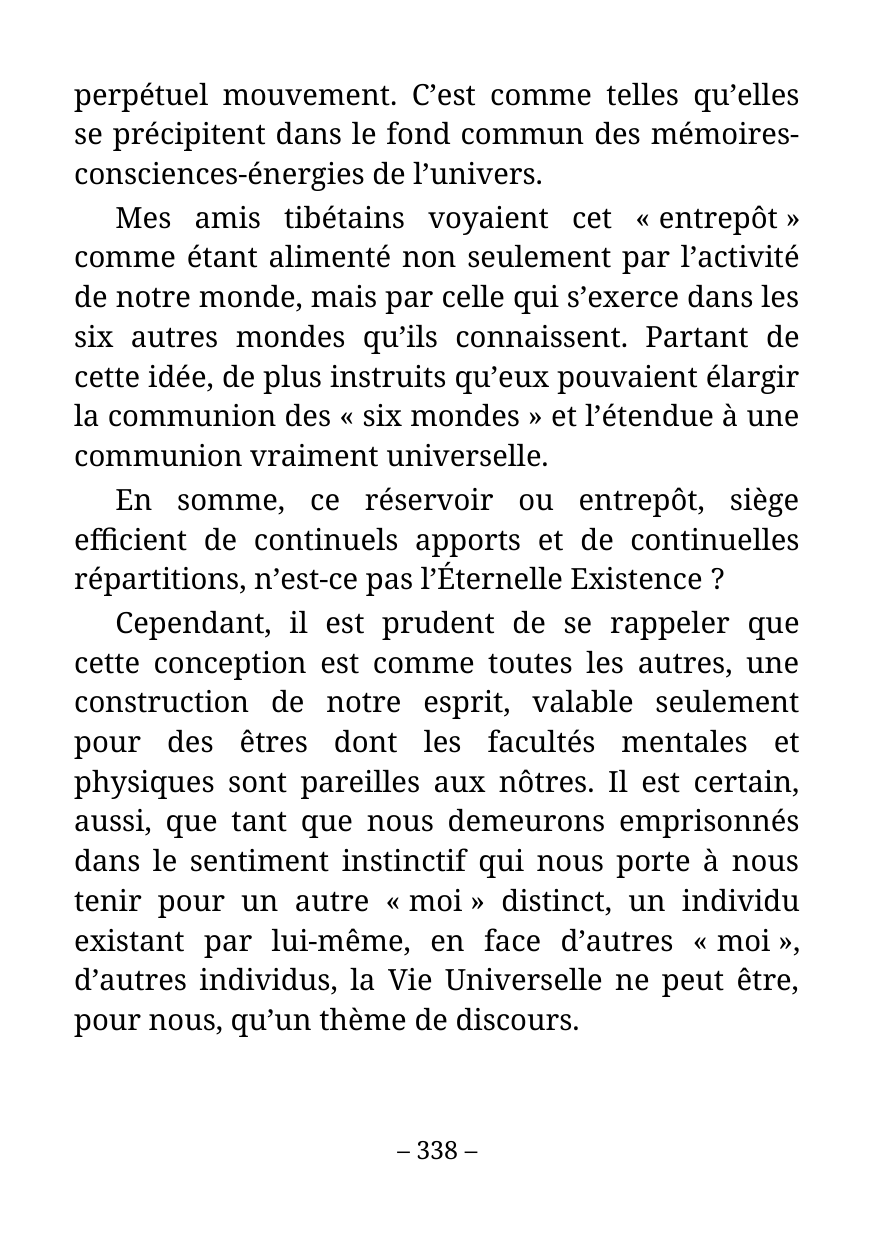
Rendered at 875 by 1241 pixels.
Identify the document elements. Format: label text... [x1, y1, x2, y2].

text En somme, ce réservoir ou entrepôt, siège efficient de continuels apports et de continuelles répartitions, n’est-ce pas l’Éternelle Existence ? [74, 479, 800, 598]
text perpétuel mouvement. C’est comme telles qu’elles se précipitent dans le fond commun des mémoires-consciences-énergies de l’univers. [74, 74, 800, 193]
text Mes amis tibétains voyaient cet « entrepôt » comme étant alimenté non seulement par l’activité de notre monde, mais par celle qui s’exerce dans les six autres mondes qu’ils connaissent. Partant de cette idée, de plus instruits qu’eux pouvaient élargir la communion des « six mondes » et l’étendue à une communion vraiment universelle. [74, 197, 800, 475]
text Cependant, il est prudent de se rappeler que cette conception est comme toutes les autres, une construction de notre esprit, valable seulement pour des êtres dont les facultés mentales et physiques sont pareilles aux nôtres. Il est certain, aussi, que tant que nous demeurons emprisonnés dans le sentiment instinctif qui nous porte à nous tenir pour un autre « moi » distinct, un individu existant par lui-même, en face d’autres « moi », d’autres individus, la Vie Universelle ne peut être, pour nous, qu’un thème de discours. [74, 602, 800, 1039]
